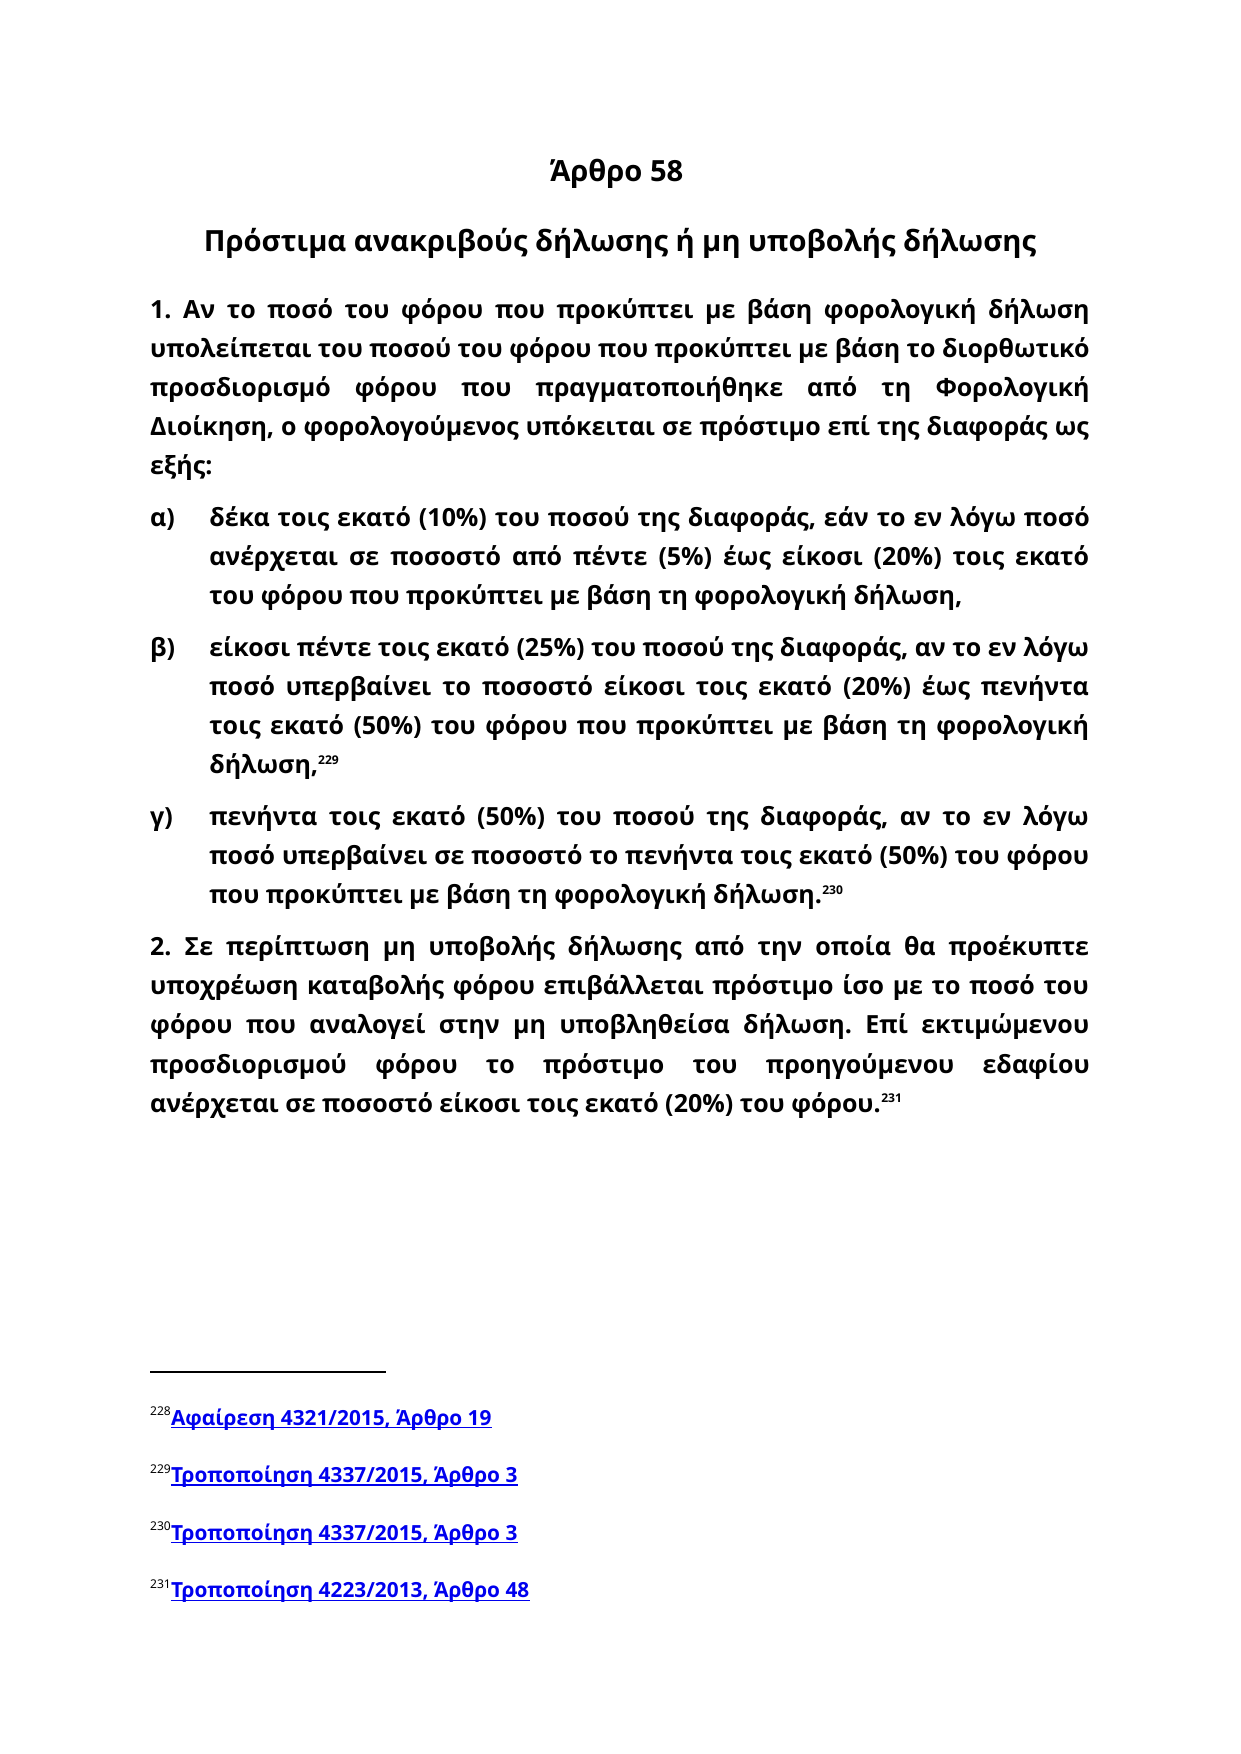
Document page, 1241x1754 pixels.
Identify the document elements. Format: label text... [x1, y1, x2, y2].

list β) είκοσι πέντε τοις εκατό (25%) του ποσού της διαφοράς, αν το εν λόγω ποσό υπερβαίνει το ποσοστό είκοσι τοις εκατό (20%) έως πενήντα τοις εκατό (50%) του φόρου που προκύπτει με βάση τη φορολογική δήλωση, [150, 629, 1090, 781]
subtitle Άρθρο 58 [150, 150, 1090, 190]
subtitle Πρόστιμα ανακριβούς δήλωσης ή μη υποβολής δήλωσης [150, 221, 1090, 260]
text Τροποποίηση 4337/2015, Άρθρο 3 [150, 1460, 1090, 1489]
text Τροποποίηση 4337/2015, Άρθρο 3 [150, 1518, 1090, 1546]
text Τροποποίηση 4223/2013, Άρθρο 48 [150, 1576, 1090, 1604]
text Αφαίρεση 4321/2015, Άρθρο 19 [150, 1403, 1090, 1431]
list α) δέκα τοις εκατό (10%) του ποσού της διαφοράς, εάν το εν λόγω ποσό ανέρχεται σε ποσοστό από πέντε (5%) έως είκοσι (20%) τοις εκατό του φόρου που προκύπτει με βάση τη φορολογική δήλωση, [150, 499, 1090, 612]
text 2. Σε περίπτωση μη υποβολής δήλωσης από την οποία θα προέκυπτε υποχρέωση καταβολής φόρου επιβάλλεται πρόστιμο ίσο με το ποσό του φόρου που αναλογεί στην μη υποβληθείσα δήλωση. Επί εκτιμώμενου προσδιορισμού φόρου το πρόστιμο του προηγούμενου εδαφίου ανέρχεται σε ποσοστό είκοσι τοις εκατό (20%) του φόρου. [150, 929, 1090, 1119]
text 1. Αν το ποσό του φόρου που προκύπτει με βάση φορολογική δήλωση υπολείπεται του ποσού του φόρου που προκύπτει με βάση το διορθωτικό προσδιορισμό φόρου που πραγματοποιήθηκε από τη Φορολογική Διοίκηση, ο φορολογούμενος υπόκειται σε πρόστιμο επί της διαφοράς ως εξής: [150, 291, 1090, 482]
list γ) πενήντα τοις εκατό (50%) του ποσού της διαφοράς, αν το εν λόγω ποσό υπερβαίνει σε ποσοστό το πενήντα τοις εκατό (50%) του φόρου που προκύπτει με βάση τη φορολογική δήλωση. [150, 799, 1090, 911]
